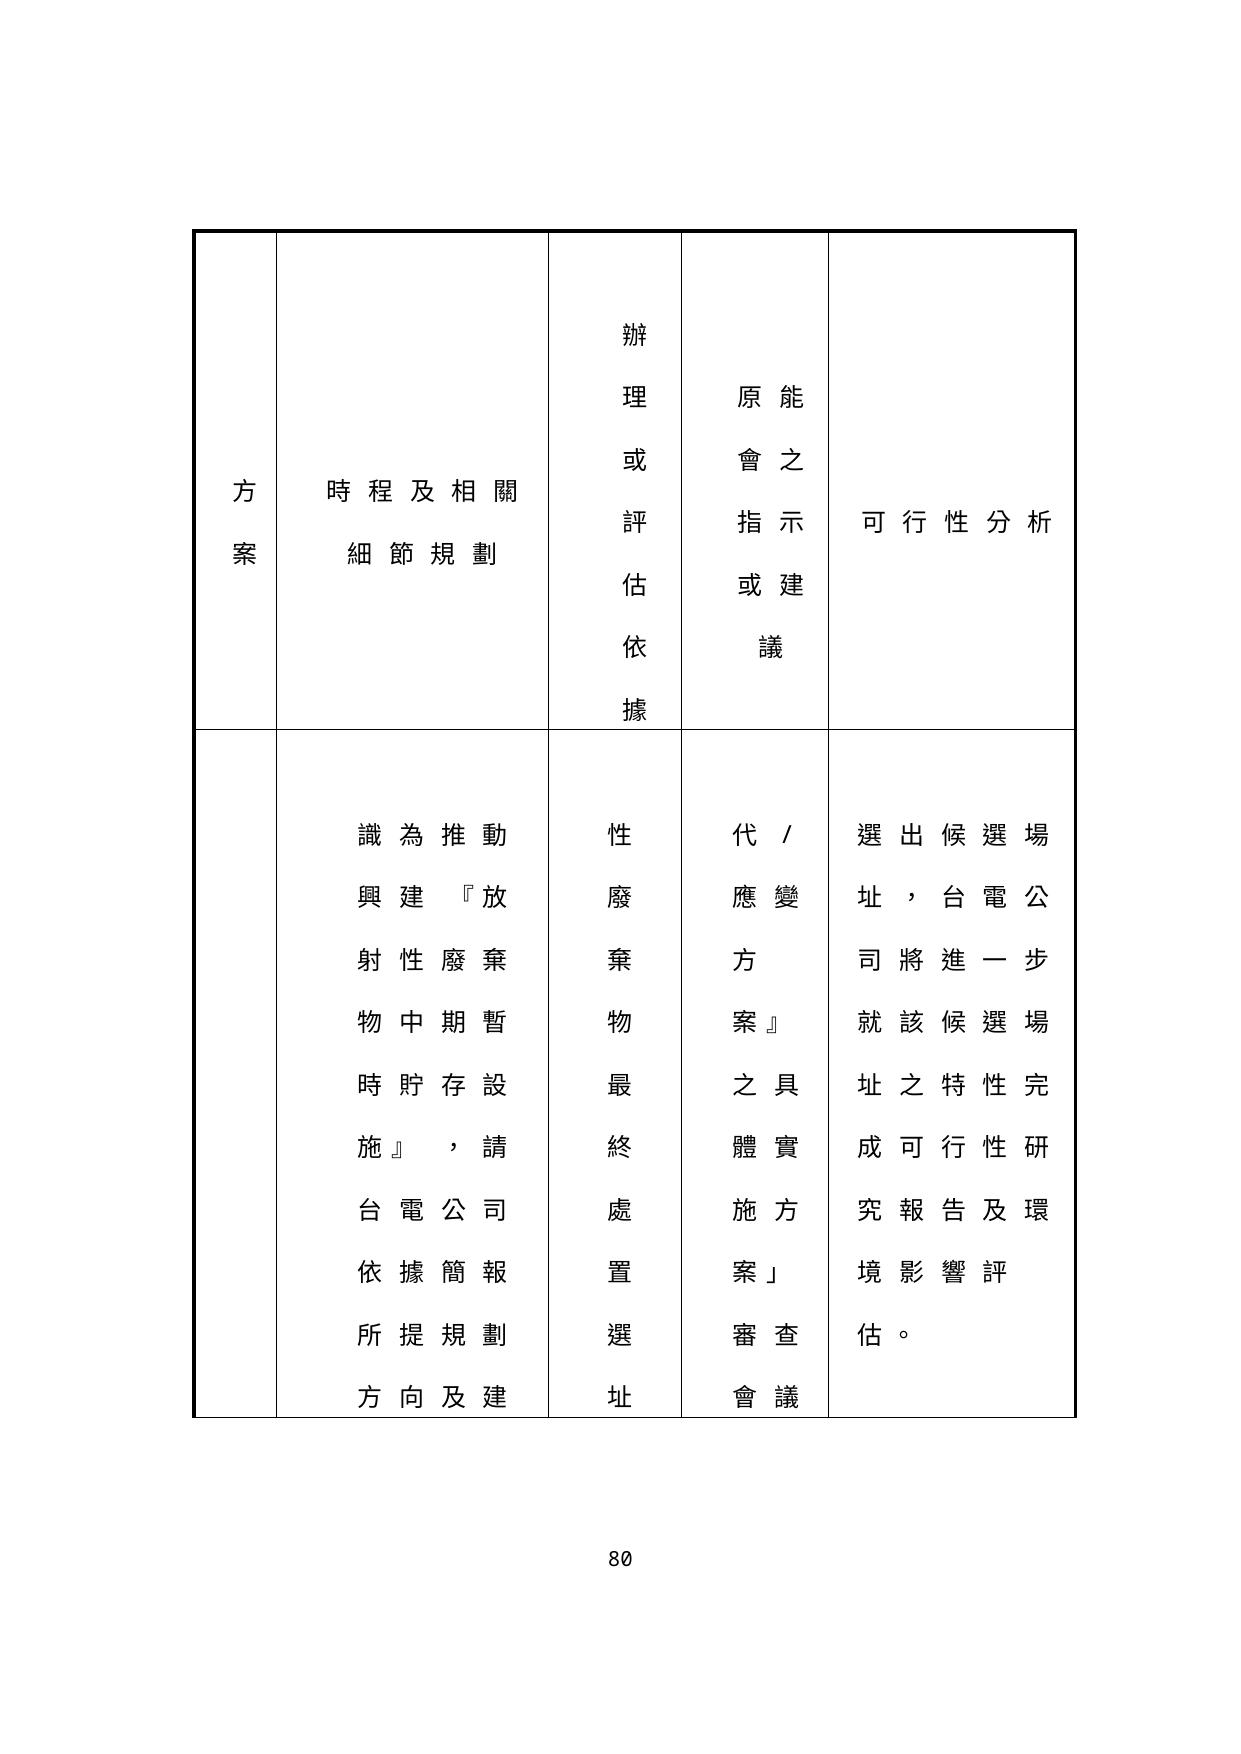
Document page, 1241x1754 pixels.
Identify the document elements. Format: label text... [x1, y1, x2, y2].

table_cell 代/應變方案』之具體實施方案」審查會議 [682, 730, 828, 1417]
table_header 時程及相關細節規劃 [277, 233, 548, 729]
table_header 辦理或評估依據 [549, 233, 681, 729]
table_cell 識為推動興建『放射性廢棄物中期暫時貯存設施』，請台電公司依據簡報所提規劃方向及建 [277, 730, 548, 1417]
table_header 方案 [196, 233, 276, 729]
table_cell 選出候選場址，台電公司將進一步就該候選場址之特性完成可行性研究報告及環境影響評估。 [829, 730, 1074, 1417]
table_cell 性廢棄物最終處置選址 [549, 730, 681, 1417]
table_header 可行性分析 [829, 233, 1074, 729]
table_header 原能會之指示或建議 [682, 233, 828, 729]
table_cell [196, 730, 276, 1417]
